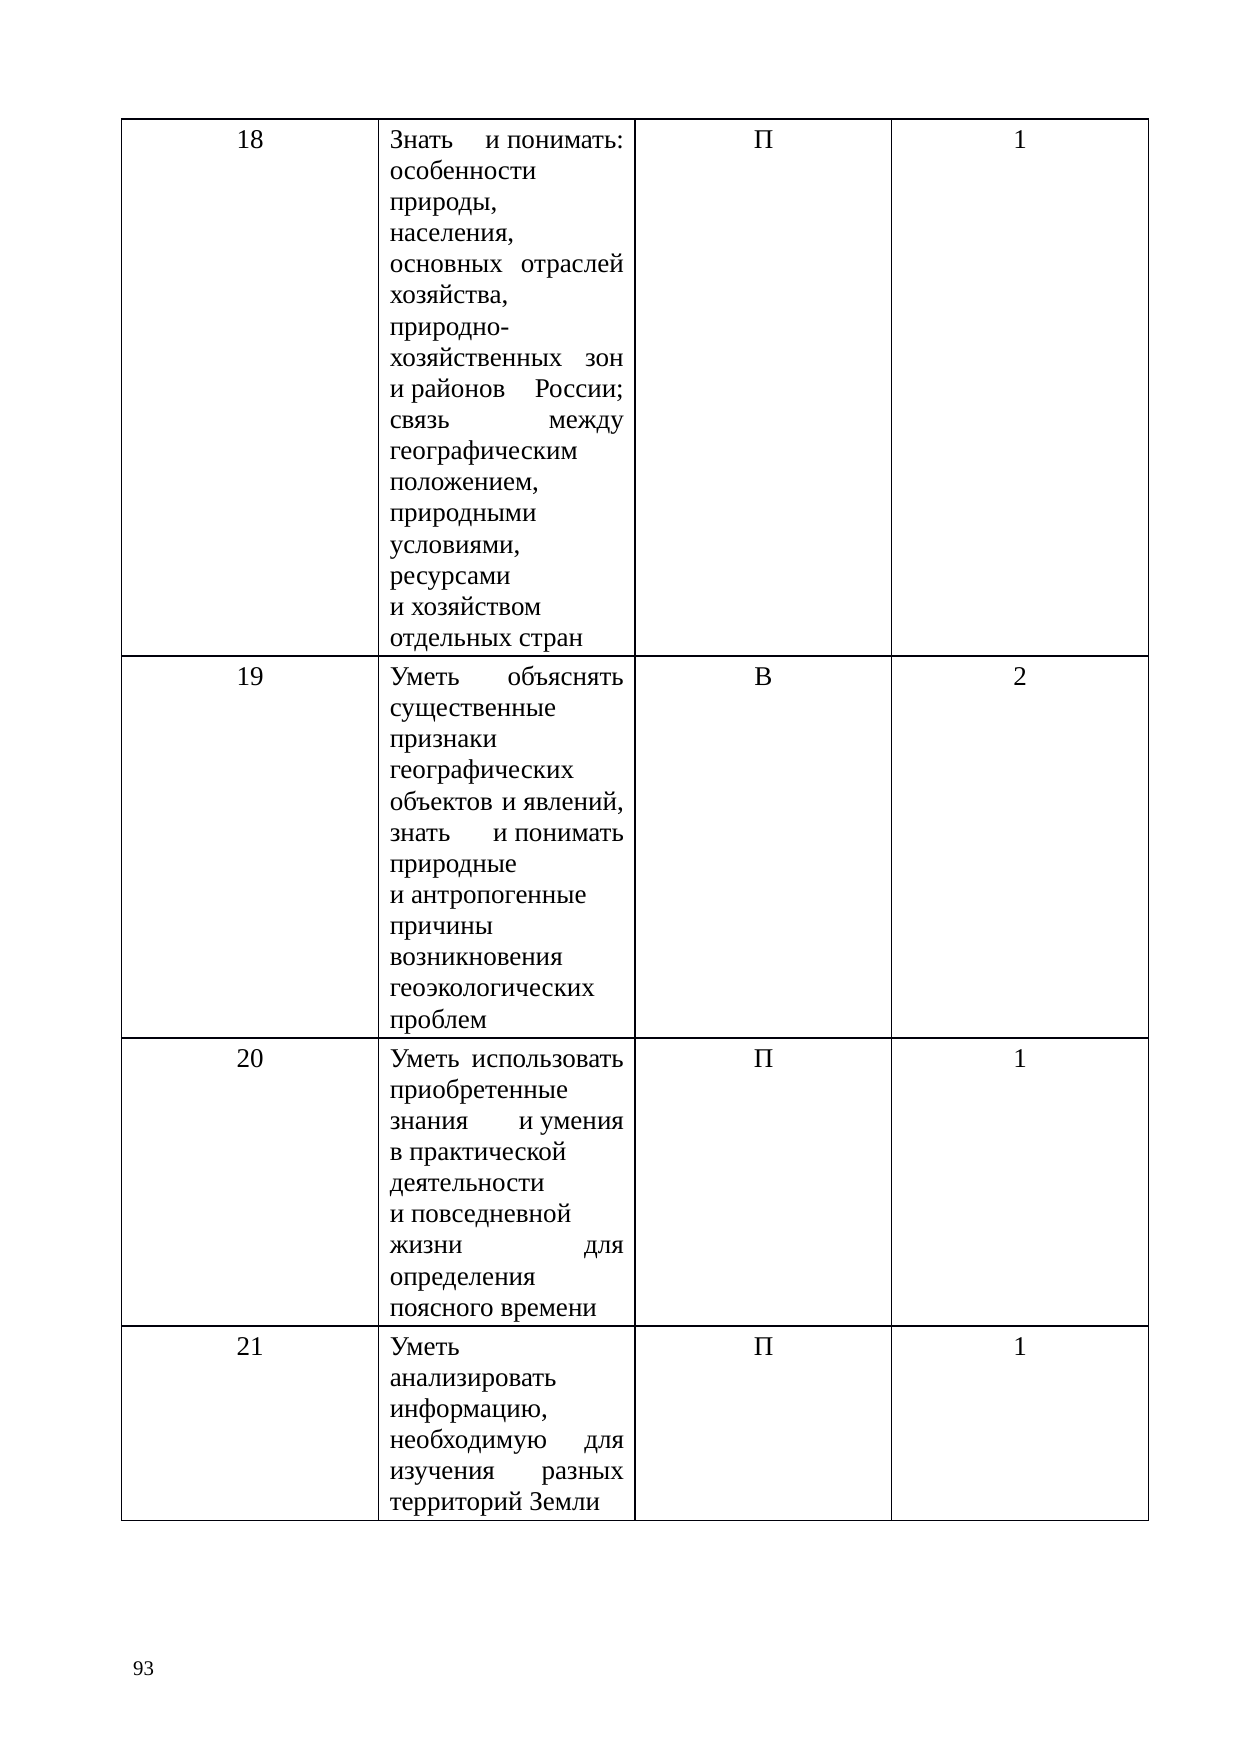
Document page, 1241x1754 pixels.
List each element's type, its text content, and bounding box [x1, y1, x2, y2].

table_cell Знать и понимать: особенности природы, населения, основных отраслей хозяйства, природно-хозяйственных зон и районов России; связь между географическим положением, природными условиями, ресурсами и хозяйством отдельных стран [379, 120, 634, 655]
table_cell 18 [122, 120, 378, 655]
table_cell Уметь объяснять существенные признаки географических объектов и явлений, знать и понимать природные и антропогенные причины возникновения геоэкологических проблем [379, 657, 634, 1037]
table_cell 1 [892, 120, 1148, 655]
table_cell 20 [122, 1039, 378, 1325]
table_cell 1 [892, 1039, 1148, 1325]
table_cell П [636, 1039, 891, 1325]
table_cell 21 [122, 1327, 378, 1520]
table_cell Уметь анализировать информацию, необходимую для изучения разных территорий Земли [379, 1327, 634, 1520]
table_cell 2 [892, 657, 1148, 1037]
table_cell Уметь использовать приобретенные знания и умения в практической деятельности и повседневной жизни для определения поясного времени [379, 1039, 634, 1325]
table_cell В [636, 657, 891, 1037]
table_cell 1 [892, 1327, 1148, 1520]
table_cell П [636, 120, 891, 655]
table_cell 19 [122, 657, 378, 1037]
table_cell П [636, 1327, 891, 1520]
